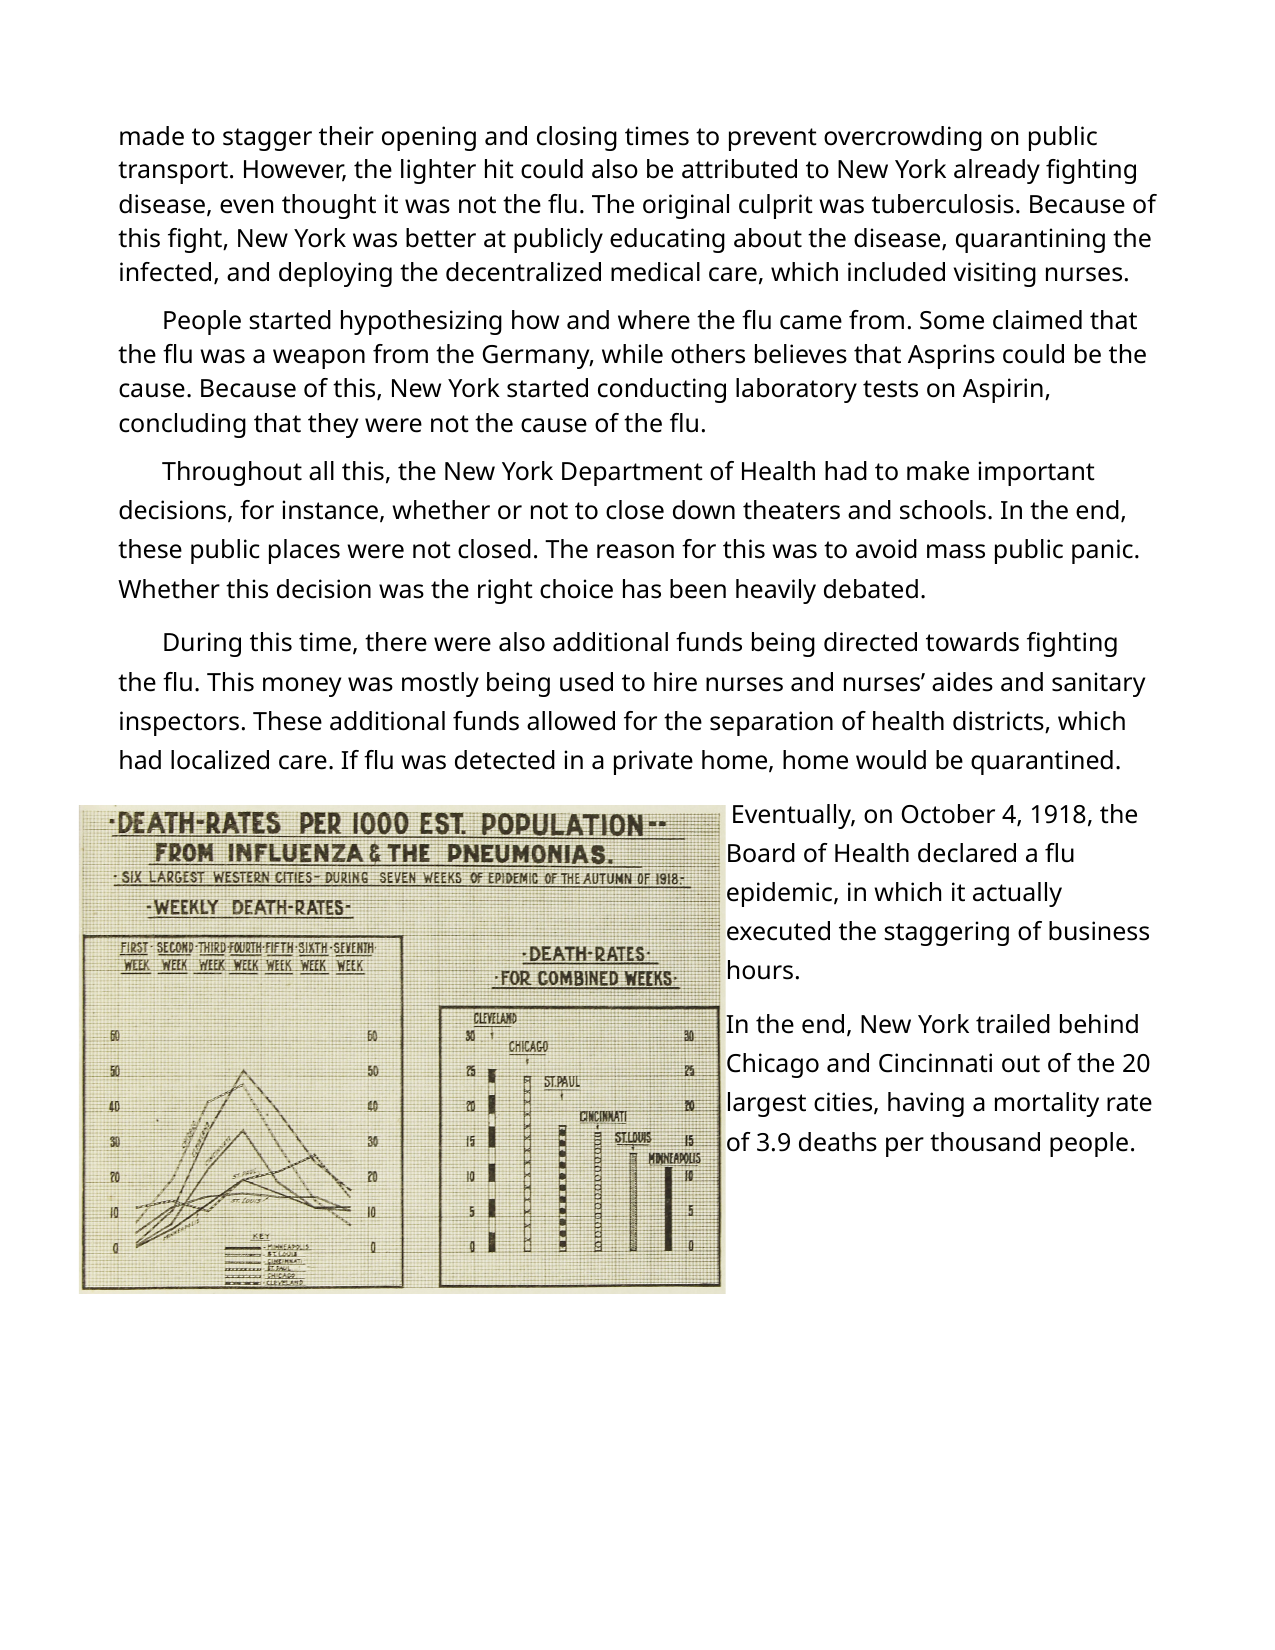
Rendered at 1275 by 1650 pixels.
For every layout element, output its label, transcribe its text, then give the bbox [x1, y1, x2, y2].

text People started hypothesizing how and where the flu came from. Some claimed that the flu was a weapon from the Germany, while others believes that Asprins could be the cause. Because of this, New York started conducting laboratory tests on Aspirin, concluding that they were not the cause of the flu. [118, 303, 1157, 439]
text Throughout all this, the New York Department of Health had to make important decisions, for instance, whether or not to close down theaters and schools. In the end, these public places were not closed. The reason for this was to avoid mass public panic. Whether this decision was the right choice has been heavily debated. [118, 454, 1157, 605]
text During this time, there were also additional funds being directed towards fighting the flu. This money was mostly being used to hire nurses and nurses’ aides and sanitary inspectors. These additional funds allowed for the separation of health districts, which had localized care. If flu was detected in a private home, home would be quarantined. [118, 625, 1157, 777]
picture [78, 805, 726, 1294]
text In the end, New York trailed behind Chicago and Cincinnati out of the 20 largest cities, having a mortality rate of 3.9 deaths per thousand people. [726, 1007, 1157, 1158]
text made to stagger their opening and closing times to prevent overcrowding on public transport. However, the lighter hit could also be attributed to New York already fighting disease, even thought it was not the flu. The original culprit was tuberculosis. Because of this fight, New York was better at publicly educating about the disease, quarantining the infected, and deploying the decentralized medical care, which included visiting nurses. [118, 118, 1157, 288]
text Eventually, on October 4, 1918, the Board of Health declared a flu epidemic, in which it actually executed the staggering of business hours. [118, 796, 1157, 987]
